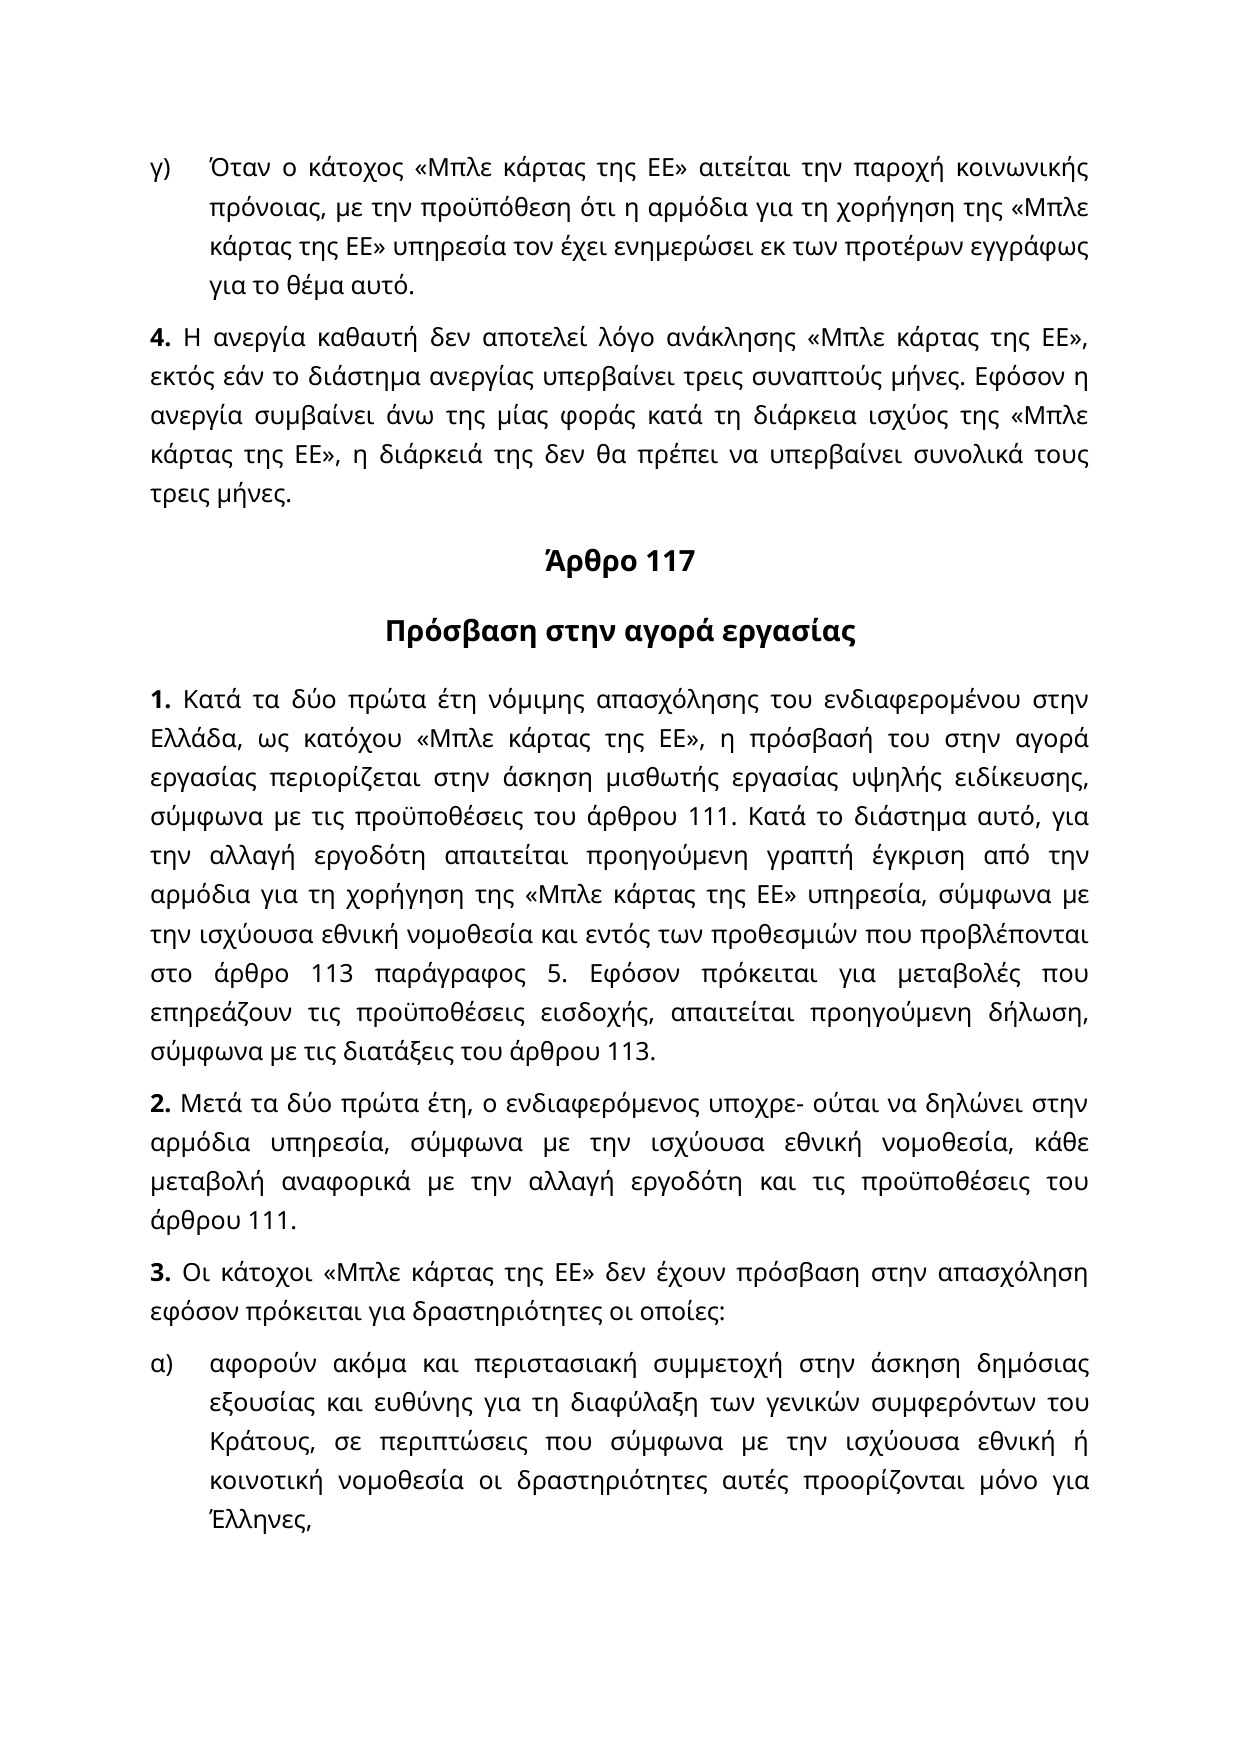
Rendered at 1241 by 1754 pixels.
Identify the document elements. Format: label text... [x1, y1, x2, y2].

subtitle Πρόσβαση στην αγορά εργασίας [150, 611, 1090, 650]
text 3. Οι κάτοχοι «Μπλε κάρτας της ΕΕ» δεν έχουν πρόσβαση στην απασχόληση εφόσον πρόκειται για δραστηριότητες οι οποίες: [150, 1254, 1090, 1328]
text 1. Κατά τα δύο πρώτα έτη νόμιμης απασχόλησης του ενδιαφερομένου στην Ελλάδα, ως κατόχου «Μπλε κάρτας της ΕΕ», η πρόσβασή του στην αγορά εργασίας περιορίζεται στην άσκηση μισθωτής εργασίας υψηλής ειδίκευσης, σύμφωνα με τις προϋποθέσεις του άρθρου 111. Κατά το διάστημα αυτό, για την αλλαγή εργοδότη απαιτείται προηγούμενη γραπτή έγκριση από την αρμόδια για τη χορήγηση της «Μπλε κάρτας της ΕΕ» υπηρεσία, σύμφωνα με την ισχύουσα εθνική νομοθεσία και εντός των προθεσμιών που προβλέπονται στο άρθρο 113 παράγραφος 5. Εφόσον πρόκειται για μεταβολές που επηρεάζουν τις προϋποθέσεις εισδοχής, απαιτείται προηγούμενη δήλωση, σύμφωνα με τις διατάξεις του άρθρου 113. [150, 681, 1090, 1068]
list γ) Όταν ο κάτοχος «Μπλε κάρτας της ΕΕ» αιτείται την παροχή κοινωνικής πρόνοιας, με την προϋπόθεση ότι η αρμόδια για τη χορήγηση της «Μπλε κάρτας της ΕΕ» υπηρεσία τον έχει ενημερώσει εκ των προτέρων εγγράφως για το θέμα αυτό. [150, 150, 1090, 302]
subtitle Άρθρο 117 [150, 540, 1090, 580]
text 4. Η ανεργία καθαυτή δεν αποτελεί λόγο ανάκλησης «Μπλε κάρτας της ΕΕ», εκτός εάν το διάστημα ανεργίας υπερβαίνει τρεις συναπτούς μήνες. Εφόσον η ανεργία συμβαίνει άνω της μίας φοράς κατά τη διάρκεια ισχύος της «Μπλε κάρτας της ΕΕ», η διάρκειά της δεν θα πρέπει να υπερβαίνει συνολικά τους τρεις μήνες. [150, 319, 1090, 510]
text 2. Μετά τα δύο πρώτα έτη, ο ενδιαφερόμενος υποχρε- ούται να δηλώνει στην αρμόδια υπηρεσία, σύμφωνα με την ισχύουσα εθνική νομοθεσία, κάθε μεταβολή αναφορικά με την αλλαγή εργοδότη και τις προϋποθέσεις του άρθρου 111. [150, 1085, 1090, 1237]
list α) αφορούν ακόμα και περιστασιακή συμμετοχή στην άσκηση δημόσιας εξουσίας και ευθύνης για τη διαφύλαξη των γενικών συμφερόντων του Κράτους, σε περιπτώσεις που σύμφωνα με την ισχύουσα εθνική ή κοινοτική νομοθεσία οι δραστηριότητες αυτές προορίζονται μόνο για Έλληνες, [150, 1345, 1090, 1536]
